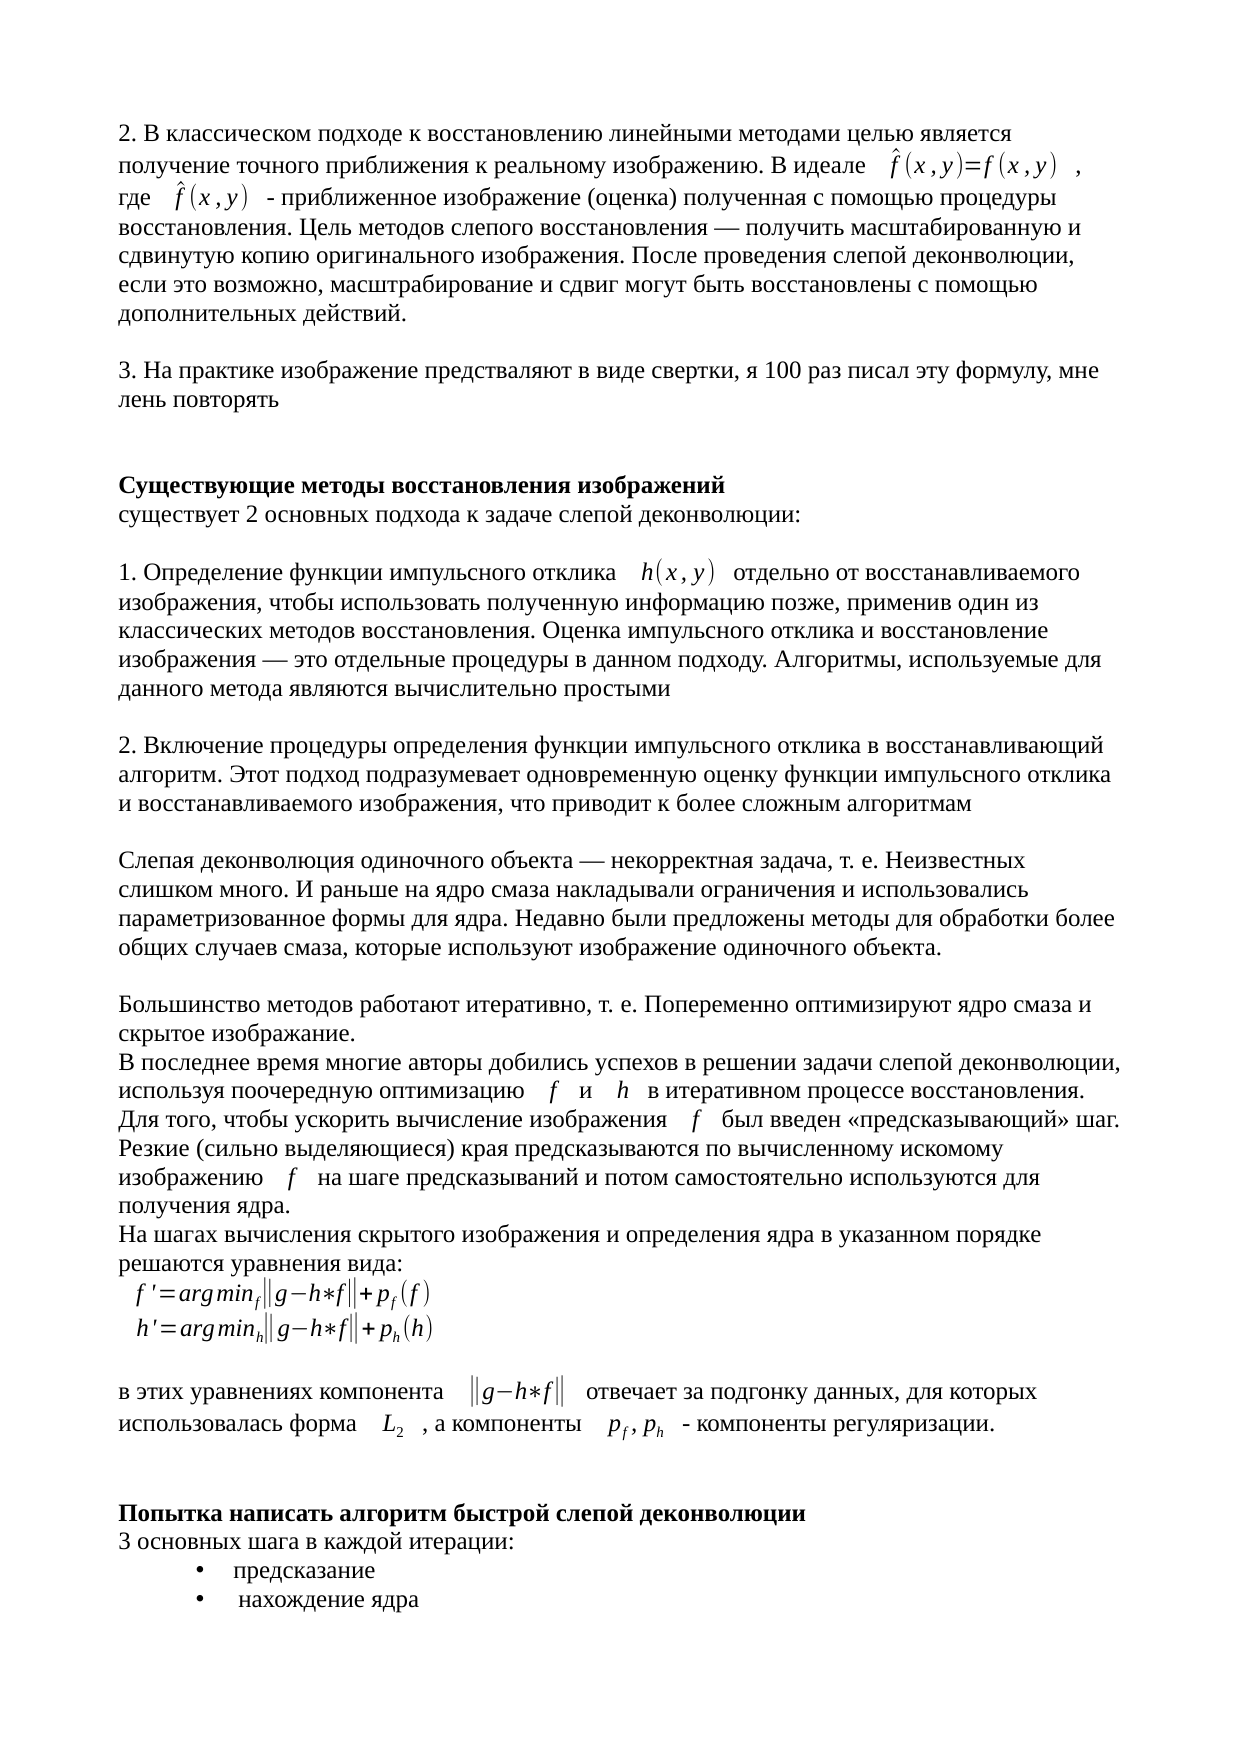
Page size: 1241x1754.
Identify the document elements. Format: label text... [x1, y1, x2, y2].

text в этих уравнениях компонента отвечает за подгонку данных, для которых использовалась форма , а компоненты - компоненты регуляризации. [118, 1374, 1122, 1440]
text 3. На практике изображение предстваляют в виде свертки, я 100 раз писал эту формулу, мне лень повторять [118, 356, 1122, 413]
text существует 2 основных подхода к задаче слепой деконволюции: [118, 499, 1122, 528]
list нахождение ядра [196, 1584, 1122, 1613]
text где - приближенное изображение (оценка) полученная с помощью процедуры восстановления. Цель методов слепого восстановления — получить масштабированную и сдвинутую копию оригинального изображения. После проведения слепой деконволюции, если это возможно, масштрабирование и сдвиг могут быть восстановлены с помощью дополнительных действий. [118, 179, 1122, 327]
text 3 основных шага в каждой итерации: [118, 1526, 1122, 1555]
text Существующие методы восстановления изображений [118, 471, 1122, 499]
text В последнее время многие авторы добились успехов в решении задачи слепой деконволюции, используя поочередную оптимизацию и в итеративном процессе восстановления. Для того, чтобы ускорить вычисление изображения был введен «предсказывающий» шаг. Резкие (сильно выделяющиеся) края предсказываются по вычисленному искомому изображению на шаге предсказываний и потом самостоятельно используются для получения ядра. [118, 1047, 1122, 1219]
text Попытка написать алгоритм быстрой слепой деконволюции [118, 1498, 1122, 1526]
text Слепая деконволюция одиночного объекта — некорректная задача, т. е. Неизвестных слишком много. И раньше на ядро смаза накладывали ограничения и использовались параметризованное формы для ядра. Недавно были предложены методы для обработки более общих случаев смаза, которые используют изображение одиночного объекта. [118, 845, 1122, 960]
text 1. Определение функции импульсного отклика отдельно от восстанавливаемого изображения, чтобы использовать полученную информацию позже, применив один из классических методов восстановления. Оценка импульсного отклика и восстановление изображения — это отдельные процедуры в данном подходу. Алгоритмы, используемые для данного метода являются вычислительно простыми [118, 557, 1122, 702]
text Большинство методов работают итеративно, т. е. Попеременно оптимизируют ядро смаза и скрытое изображание. [118, 989, 1122, 1047]
text 2. Включение процедуры определения функции импульсного отклика в восстанавливающий алгоритм. Этот подход подразумевает одновременную оценку функции импульсного отклика и восстанавливаемого изображения, что приводит к более сложным алгоритмам [118, 730, 1122, 817]
text 2. В классическом подходе к восстановлению линейными методами целью является получение точного приближения к реальному изображению. В идеале , [118, 118, 1122, 179]
list предсказание [196, 1555, 1122, 1584]
text На шагах вычисления скрытого изображения и определения ядра в указанном порядке решаются уравнения вида: [118, 1219, 1122, 1277]
